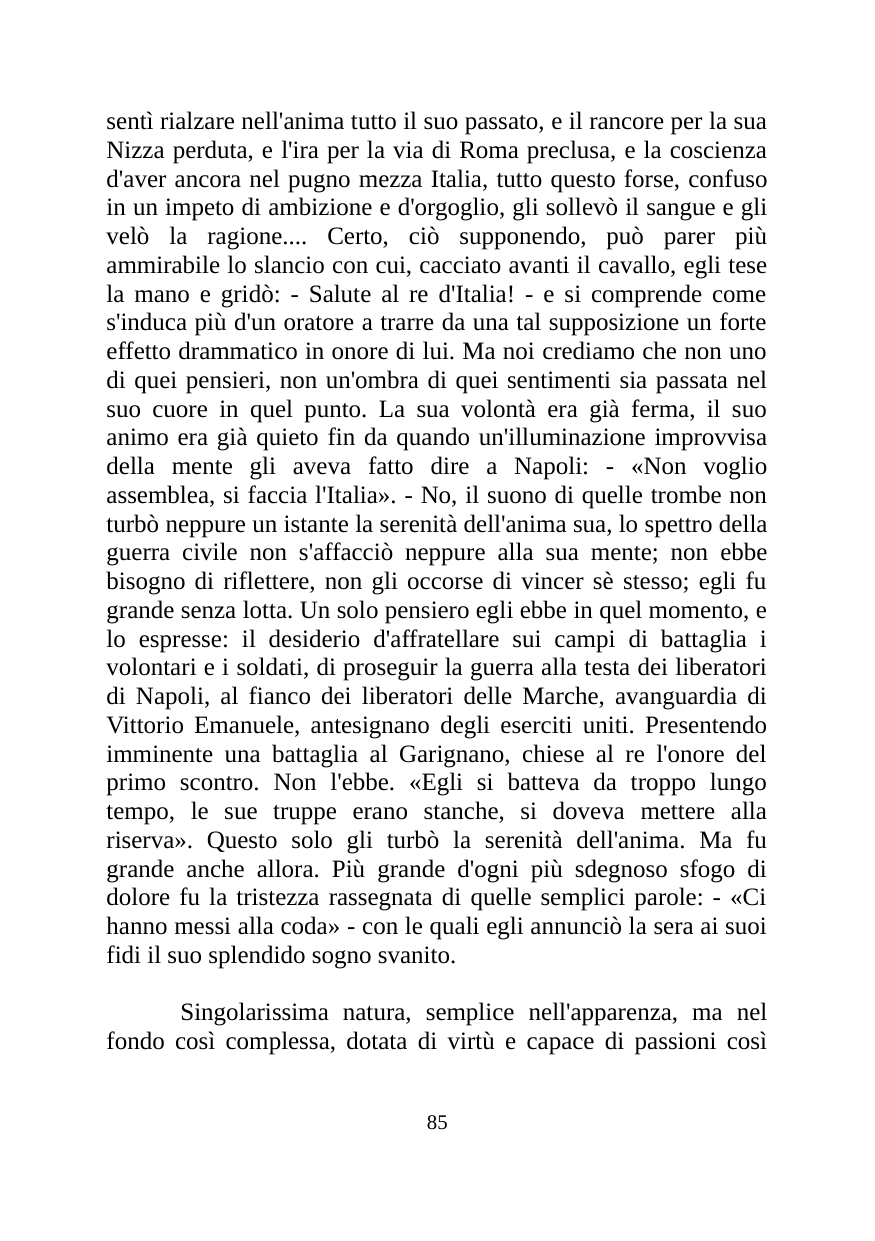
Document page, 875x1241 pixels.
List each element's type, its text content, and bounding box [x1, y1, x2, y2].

text Singolarissima natura, semplice nell'apparenza, ma nel fondo così complessa, dotata di virtù e capace di passioni così [106, 997, 768, 1055]
text sentì rialzare nell'anima tutto il suo passato, e il rancore per la sua Nizza perduta, e l'ira per la via di Roma preclusa, e la coscienza d'aver ancora nel pugno mezza Italia, tutto questo forse, confuso in un impeto di ambizione e d'orgoglio, gli sollevò il sangue e gli velò la ragione.... Certo, ciò supponendo, può parer più ammirabile lo slancio con cui, cacciato avanti il cavallo, egli tese la mano e gridò: - Salute al re d'Italia! - e si comprende come s'induca più d'un oratore a trarre da una tal supposizione un forte effetto drammatico in onore di lui. Ma noi crediamo che non uno di quei pensieri, non un'ombra di quei sentimenti sia passata nel suo cuore in quel punto. La sua volontà era già ferma, il suo animo era già quieto fin da quando un'illuminazione improvvisa della mente gli aveva fatto dire a Napoli: - «Non voglio assemblea, si faccia l'Italia». - No, il suono di quelle trombe non turbò neppure un istante la serenità dell'anima sua, lo spettro della guerra civile non s'affacciò neppure alla sua mente; non ebbe bisogno di riflettere, non gli occorse di vincer sè stesso; egli fu grande senza lotta. Un solo pensiero egli ebbe in quel momento, e lo espresse: il desiderio d'affratellare sui campi di battaglia i volontari e i soldati, di proseguir la guerra alla testa dei liberatori di Napoli, al fianco dei liberatori delle Marche, avanguardia di Vittorio Emanuele, antesignano degli eserciti uniti. Presentendo imminente una battaglia al Garignano, chiese al re l'onore del primo scontro. Non l'ebbe. «Egli si batteva da troppo lungo tempo, le sue truppe erano stanche, si doveva mettere alla riserva». Questo solo gli turbò la serenità dell'anima. Ma fu grande anche allora. Più grande d'ogni più sdegnoso sfogo di dolore fu la tristezza rassegnata di quelle semplici parole: - «Ci hanno messi alla coda» - con le quali egli annunciò la sera ai suoi fidi il suo splendido sogno svanito. [106, 106, 768, 969]
